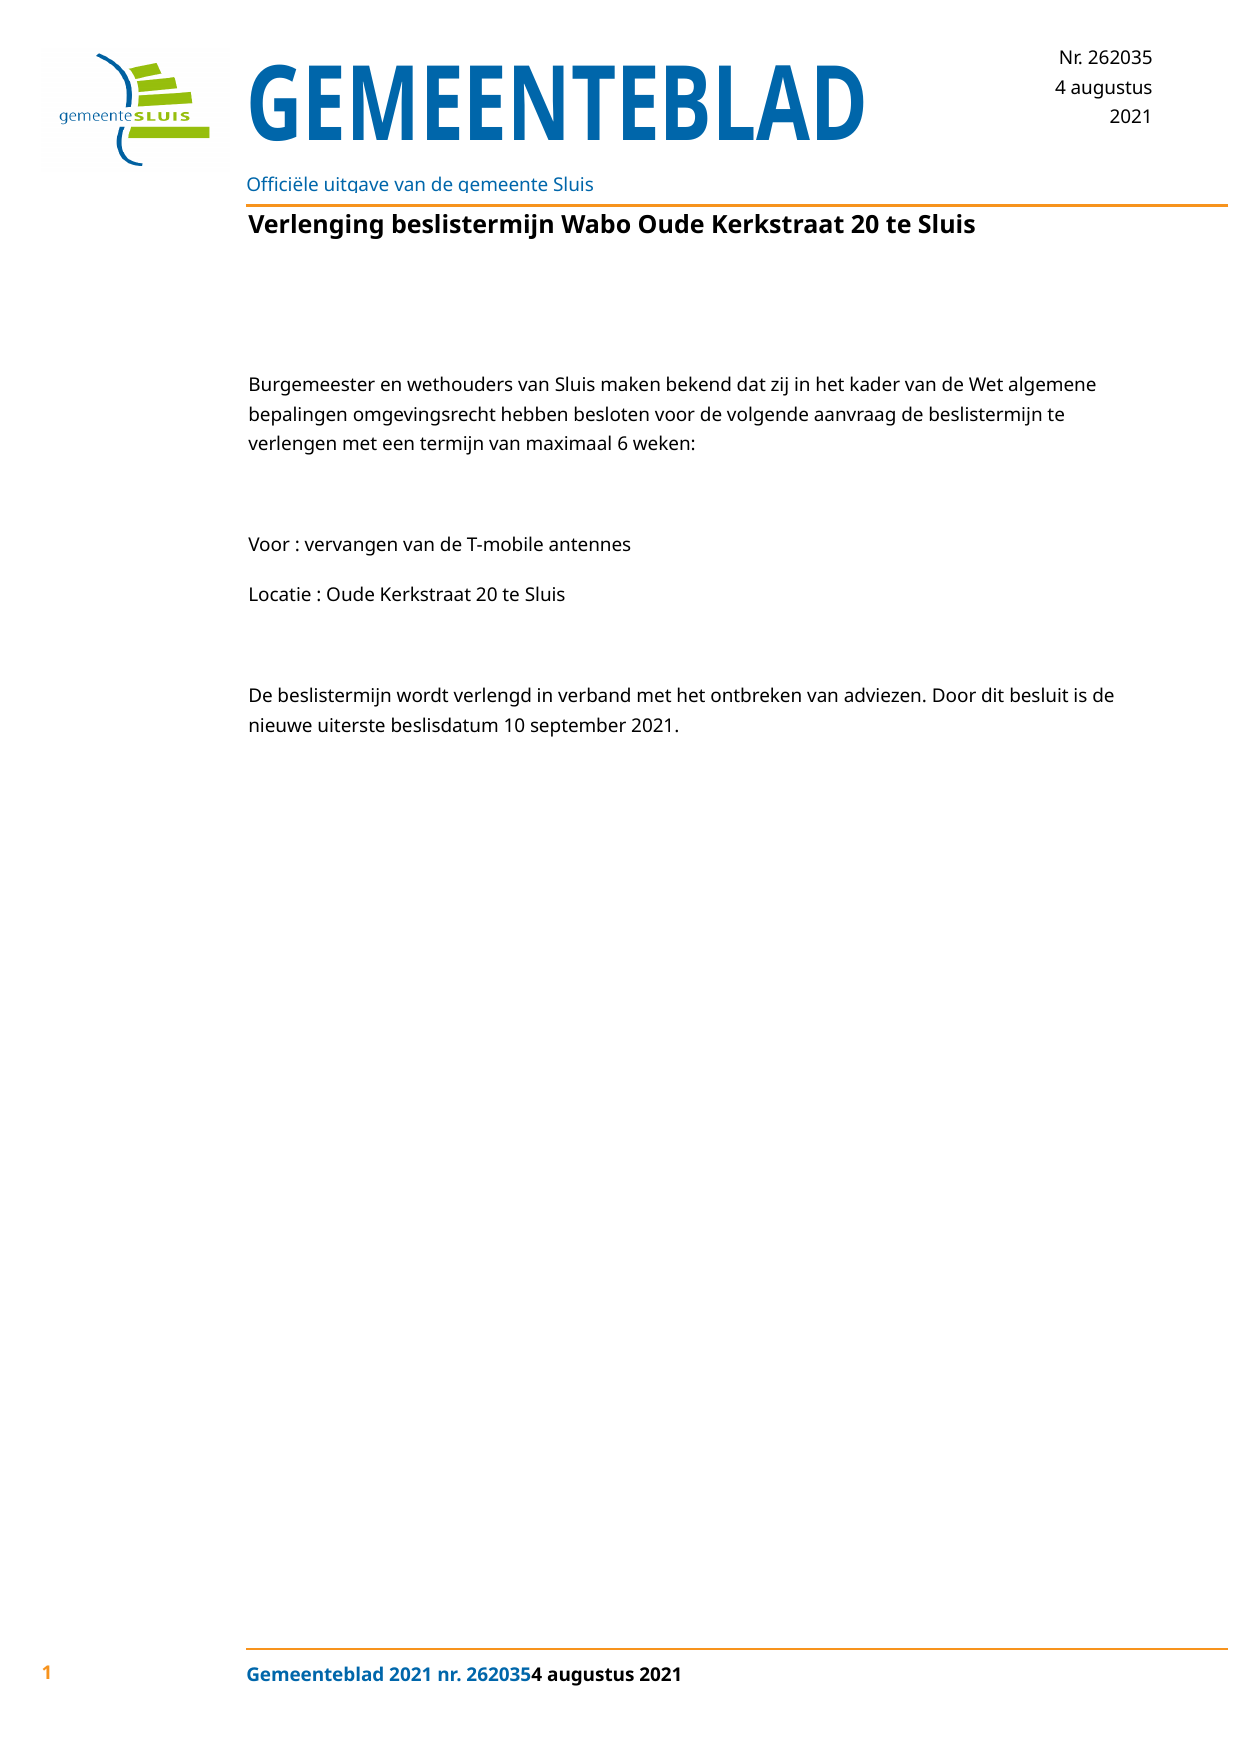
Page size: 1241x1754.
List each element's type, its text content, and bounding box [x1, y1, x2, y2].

text De beslistermijn wordt verlengd in verband met het ontbreken van adviezen. Door dit besluit is de nieuwe uiterste beslisdatum 10 september 2021. [248, 682, 1152, 738]
text Voor : vervangen van de T-mobile antennes [248, 531, 1152, 557]
text Locatie : Oude Kerkstraat 20 te Sluis [248, 582, 1152, 607]
text Verlenging beslistermijn Wabo Oude Kerkstraat 20 te Sluis [248, 207, 1152, 241]
text Burgemeester en wethouders van Sluis maken bekend dat zij in het kader van de Wet algemene bepalingen omgevingsrecht hebben besloten voor de volgende aanvraag de beslistermijn te verlengen met een termijn van maximaal 6 weken: [248, 371, 1152, 456]
picture [41, 47, 231, 172]
